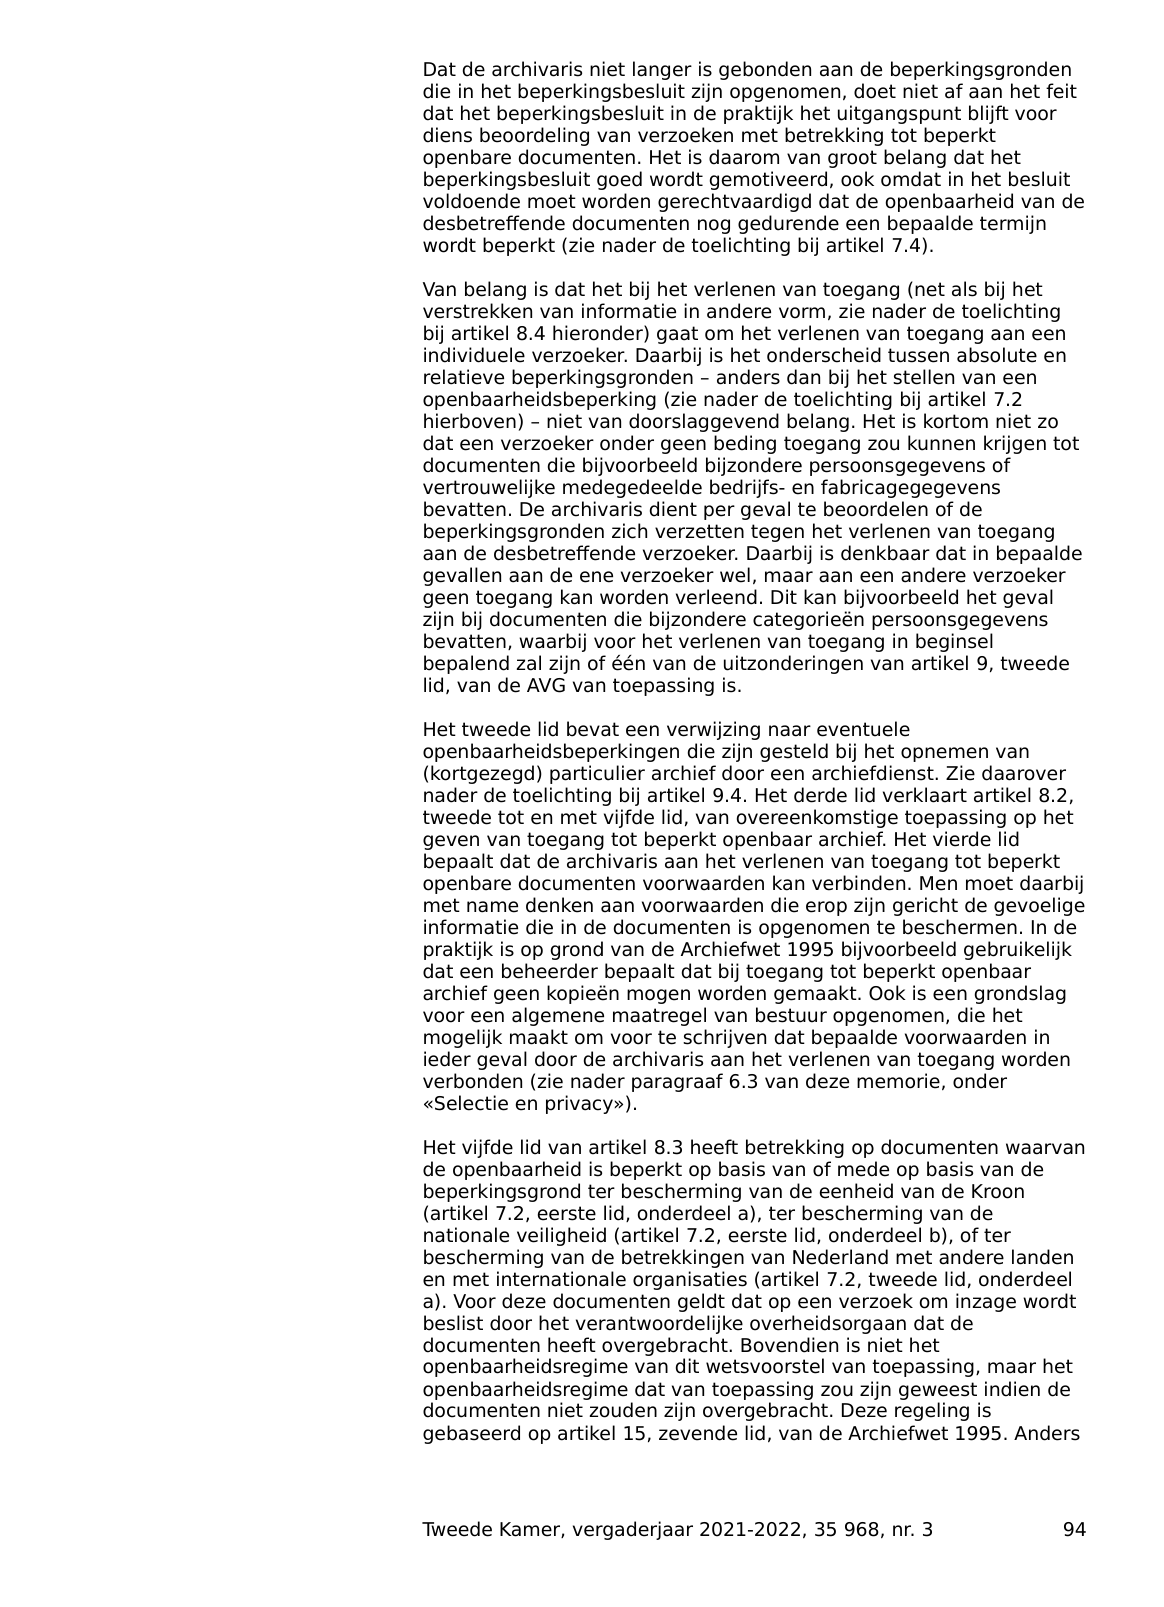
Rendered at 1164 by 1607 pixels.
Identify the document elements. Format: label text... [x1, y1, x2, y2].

text Van belang is dat het bij het verlenen van toegang (net als bij het verstrekken van informatie in andere vorm, zie nader de toelichting bij artikel 8.4 hieronder) gaat om het verlenen van toegang aan een individuele verzoeker. Daarbij is het onderscheid tussen absolute en relatieve beperkingsgronden – anders dan bij het stellen van een openbaarheidsbeperking (zie nader de toelichting bij artikel 7.2 hierboven) – niet van doorslaggevend belang. Het is kortom niet zo dat een verzoeker onder geen beding toegang zou kunnen krijgen tot documenten die bijvoorbeeld bijzondere persoonsgegevens of vertrouwelijke medegedeelde bedrijfs- en fabricagegegevens bevatten. De archivaris dient per geval te beoordelen of de beperkingsgronden zich verzetten tegen het verlenen van toegang aan de desbetreffende verzoeker. Daarbij is denkbaar dat in bepaalde gevallen aan de ene verzoeker wel, maar aan een andere verzoeker geen toegang kan worden verleend. Dit kan bijvoorbeeld het geval zijn bij documenten die bijzondere categorieën persoonsgegevens bevatten, waarbij voor het verlenen van toegang in beginsel bepalend zal zijn of één van de uitzonderingen van artikel 9, tweede lid, van de AVG van toepassing is. [422, 279, 1087, 697]
text Dat de archivaris niet langer is gebonden aan de beperkingsgronden die in het beperkingsbesluit zijn opgenomen, doet niet af aan het feit dat het beperkingsbesluit in de praktijk het uitgangspunt blijft voor diens beoordeling van verzoeken met betrekking tot beperkt openbare documenten. Het is daarom van groot belang dat het beperkingsbesluit goed wordt gemotiveerd, ook omdat in het besluit voldoende moet worden gerechtvaardigd dat de openbaarheid van de desbetreffende documenten nog gedurende een bepaalde termijn wordt beperkt (zie nader de toelichting bij artikel 7.4). [422, 59, 1087, 257]
text Het tweede lid bevat een verwijzing naar eventuele openbaarheidsbeperkingen die zijn gesteld bij het opnemen van (kortgezegd) particulier archief door een archiefdienst. Zie daarover nader de toelichting bij artikel 9.4. Het derde lid verklaart artikel 8.2, tweede tot en met vijfde lid, van overeenkomstige toepassing op het geven van toegang tot beperkt openbaar archief. Het vierde lid bepaalt dat de archivaris aan het verlenen van toegang tot beperkt openbare documenten voorwaarden kan verbinden. Men moet daarbij met name denken aan voorwaarden die erop zijn gericht de gevoelige informatie die in de documenten is opgenomen te beschermen. In de praktijk is op grond van de Archiefwet 1995 bijvoorbeeld gebruikelijk dat een beheerder bepaalt dat bij toegang tot beperkt openbaar archief geen kopieën mogen worden gemaakt. Ook is een grondslag voor een algemene maatregel van bestuur opgenomen, die het mogelijk maakt om voor te schrijven dat bepaalde voorwaarden in ieder geval door de archivaris aan het verlenen van toegang worden verbonden (zie nader paragraaf 6.3 van deze memorie, onder «Selectie en privacy»). [422, 719, 1087, 1114]
text Het vijfde lid van artikel 8.3 heeft betrekking op documenten waarvan de openbaarheid is beperkt op basis van of mede op basis van de beperkingsgrond ter bescherming van de eenheid van de Kroon (artikel 7.2, eerste lid, onderdeel a), ter bescherming van de nationale veiligheid (artikel 7.2, eerste lid, onderdeel b), of ter bescherming van de betrekkingen van Nederland met andere landen en met internationale organisaties (artikel 7.2, tweede lid, onderdeel a). Voor deze documenten geldt dat op een verzoek om inzage wordt beslist door het verantwoordelijke overheidsorgaan dat de documenten heeft overgebracht. Bovendien is niet het openbaarheidsregime van dit wetsvoorstel van toepassing, maar het openbaarheidsregime dat van toepassing zou zijn geweest indien de documenten niet zouden zijn overgebracht. Deze regeling is gebaseerd op artikel 15, zevende lid, van de Archiefwet 1995. Anders [422, 1137, 1087, 1444]
